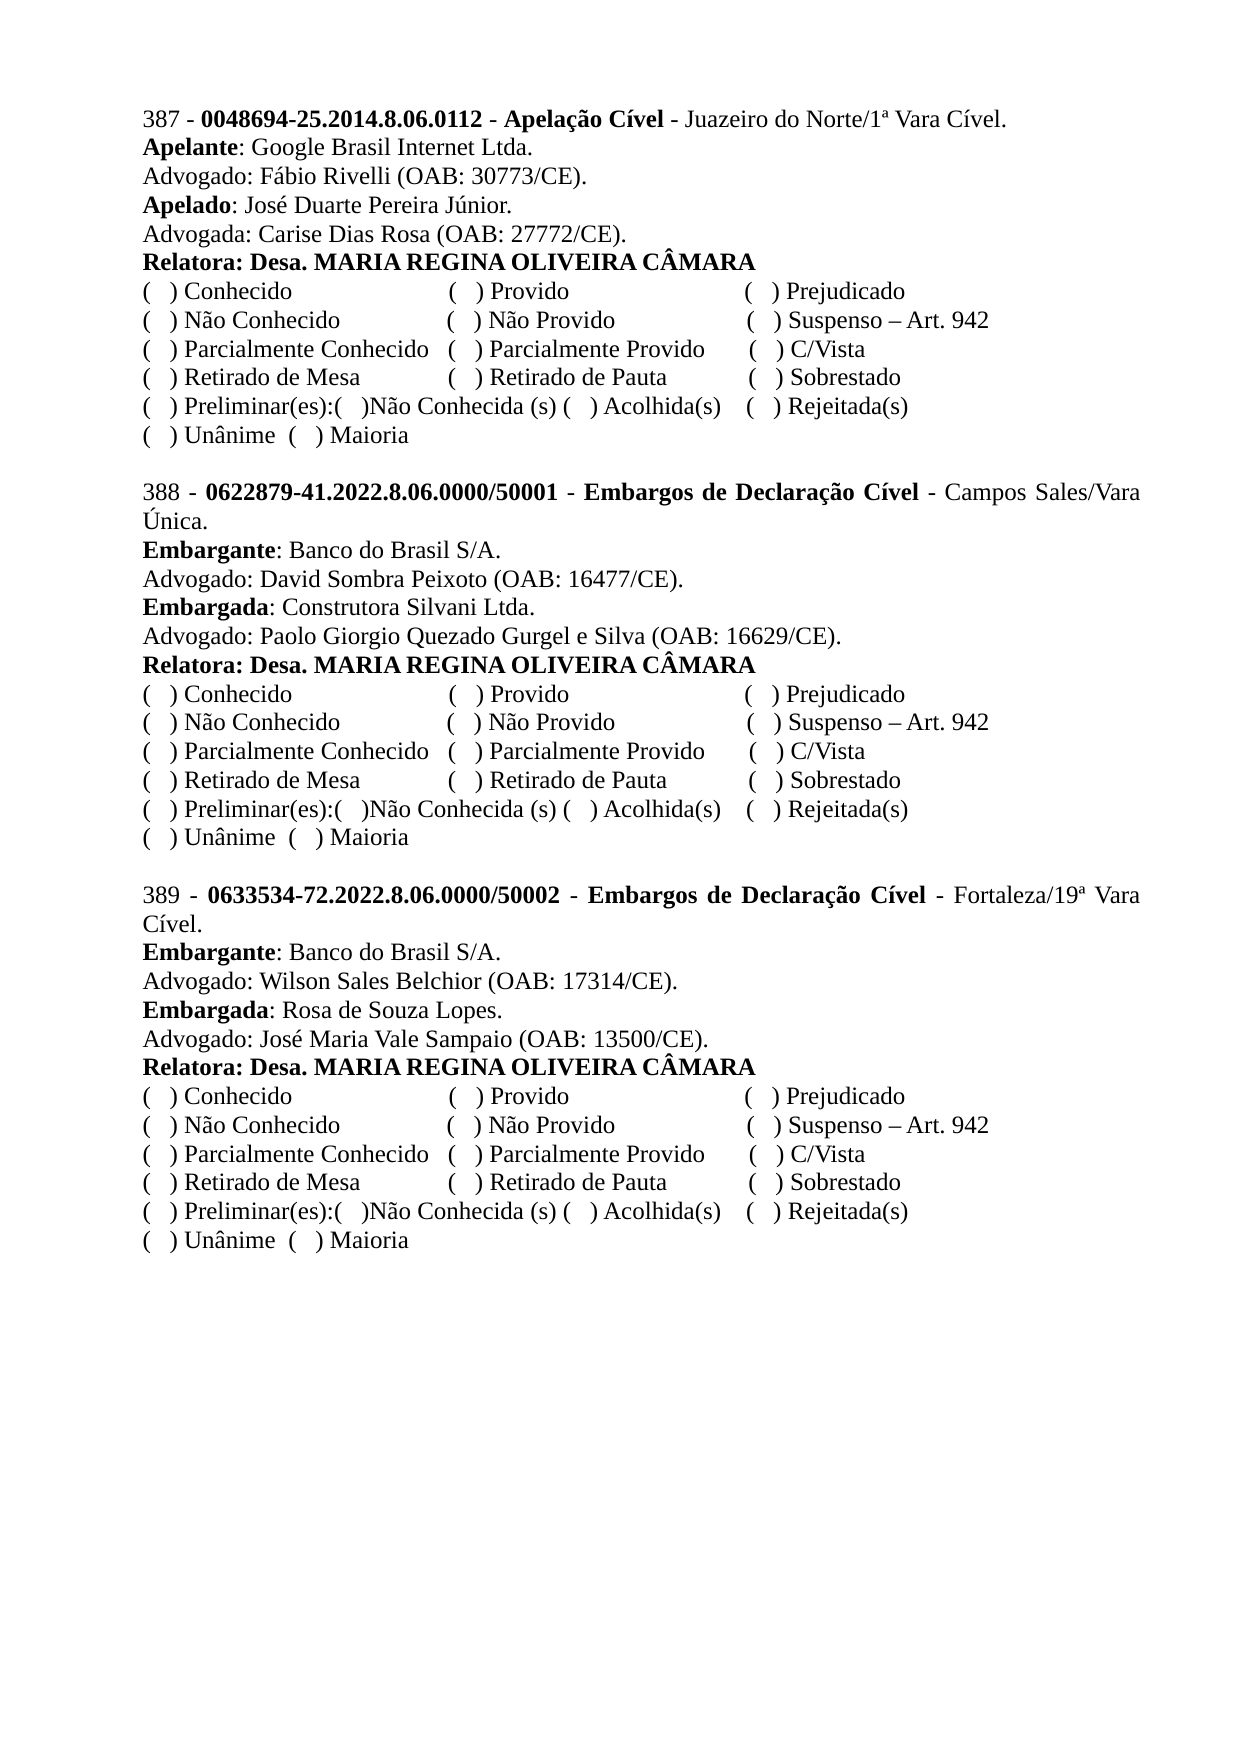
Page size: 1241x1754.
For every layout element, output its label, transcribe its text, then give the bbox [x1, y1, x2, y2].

text 389 - 0633534-72.2022.8.06.0000/50002 - Embargos de Declaração Cível - Fortaleza/19ª Vara Cível. [142, 880, 1141, 937]
text Embargante: Banco do Brasil S/A. [142, 535, 1141, 564]
text ( ) Retirado de Mesa ( ) Retirado de Pauta ( ) Sobrestado [142, 362, 1158, 391]
text 387 - 0048694-25.2014.8.06.0112 - Apelação Cível - Juazeiro do Norte/1ª Vara Cível. [142, 104, 1141, 132]
text ( ) Preliminar(es):( )Não Conhecida (s) ( ) Acolhida(s) ( ) Rejeitada(s) [142, 1196, 1158, 1225]
text Relatora: Desa. MARIA REGINA OLIVEIRA CÂMARA [142, 650, 1141, 679]
text Advogado: David Sombra Peixoto (OAB: 16477/CE). [142, 564, 1141, 592]
text Advogado: José Maria Vale Sampaio (OAB: 13500/CE). [142, 1024, 1141, 1052]
text ( ) Unânime ( ) Maioria [142, 822, 1158, 851]
text Embargante: Banco do Brasil S/A. [142, 937, 1141, 966]
text Advogada: Carise Dias Rosa (OAB: 27772/CE). [142, 219, 1141, 247]
text Apelado: José Duarte Pereira Júnior. [142, 190, 1141, 219]
text ( ) Preliminar(es):( )Não Conhecida (s) ( ) Acolhida(s) ( ) Rejeitada(s) [142, 794, 1158, 822]
text Embargada: Rosa de Souza Lopes. [142, 995, 1141, 1024]
text Advogado: Wilson Sales Belchior (OAB: 17314/CE). [142, 966, 1141, 995]
text ( ) Conhecido ( ) Provido ( ) Prejudicado [142, 1081, 1141, 1110]
text ( ) Retirado de Mesa ( ) Retirado de Pauta ( ) Sobrestado [142, 1167, 1158, 1196]
text Relatora: Desa. MARIA REGINA OLIVEIRA CÂMARA [142, 247, 1141, 276]
text ( ) Parcialmente Conhecido ( ) Parcialmente Provido ( ) C/Vista [142, 334, 1158, 362]
text Advogado: Fábio Rivelli (OAB: 30773/CE). [142, 161, 1141, 190]
text Apelante: Google Brasil Internet Ltda. [142, 132, 1141, 161]
text ( ) Retirado de Mesa ( ) Retirado de Pauta ( ) Sobrestado [142, 765, 1158, 794]
text 388 - 0622879-41.2022.8.06.0000/50001 - Embargos de Declaração Cível - Campos Sales/Vara Única. [142, 477, 1141, 535]
text Embargada: Construtora Silvani Ltda. [142, 592, 1141, 621]
text ( ) Preliminar(es):( )Não Conhecida (s) ( ) Acolhida(s) ( ) Rejeitada(s) [142, 391, 1158, 420]
text ( ) Parcialmente Conhecido ( ) Parcialmente Provido ( ) C/Vista [142, 1139, 1158, 1167]
text ( ) Unânime ( ) Maioria [142, 1225, 1158, 1254]
text ( ) Não Conhecido ( ) Não Provido ( ) Suspenso – Art. 942 [142, 1110, 1158, 1139]
text ( ) Não Conhecido ( ) Não Provido ( ) Suspenso – Art. 942 [142, 305, 1158, 334]
text Advogado: Paolo Giorgio Quezado Gurgel e Silva (OAB: 16629/CE). [142, 621, 1141, 650]
text ( ) Conhecido ( ) Provido ( ) Prejudicado [142, 679, 1141, 707]
text Relatora: Desa. MARIA REGINA OLIVEIRA CÂMARA [142, 1052, 1141, 1081]
text ( ) Unânime ( ) Maioria [142, 420, 1158, 449]
text ( ) Conhecido ( ) Provido ( ) Prejudicado [142, 276, 1141, 305]
text ( ) Não Conhecido ( ) Não Provido ( ) Suspenso – Art. 942 [142, 707, 1158, 736]
text ( ) Parcialmente Conhecido ( ) Parcialmente Provido ( ) C/Vista [142, 736, 1158, 765]
